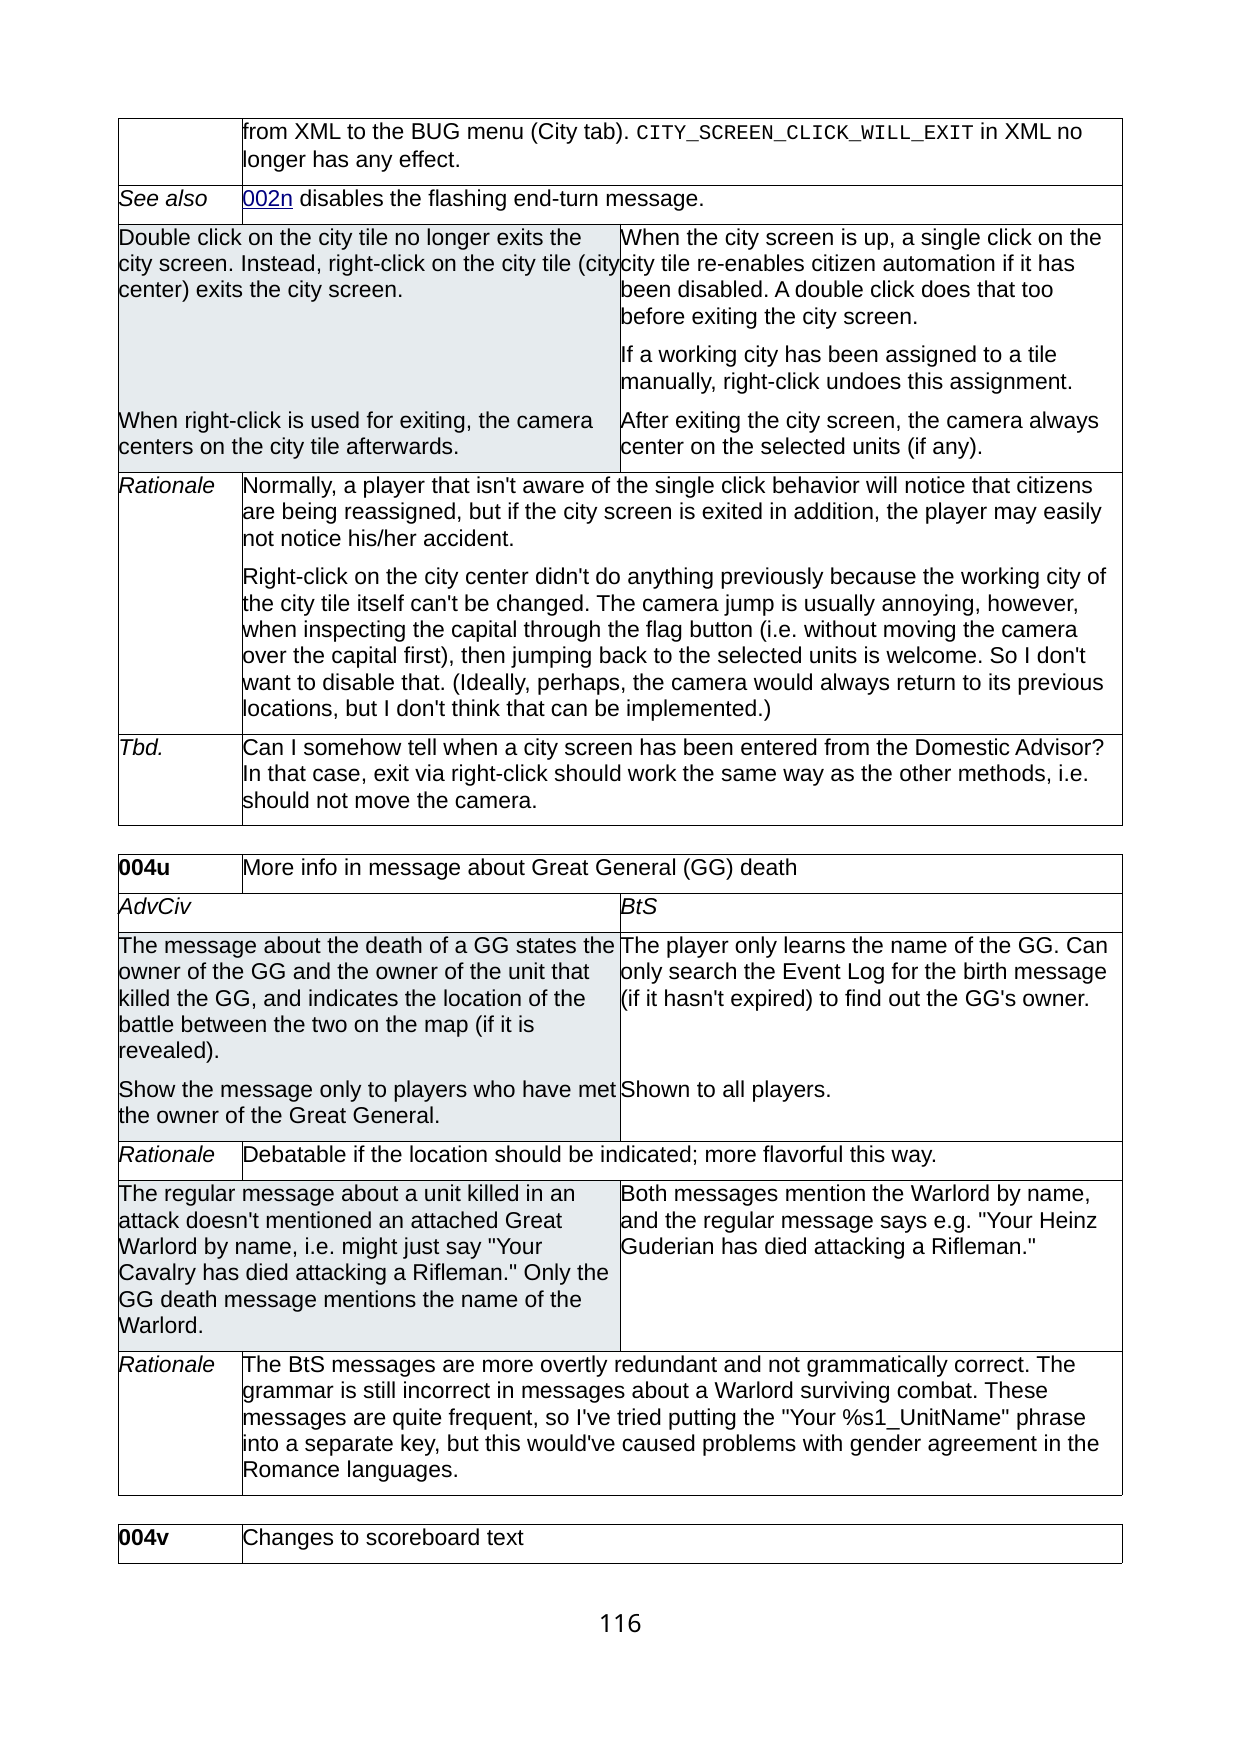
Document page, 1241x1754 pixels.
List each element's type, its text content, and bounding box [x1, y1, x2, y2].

table_cell The BtS messages are more overtly redundant and not grammatically correct. The grammar is still incorrect in messages about a Warlord surviving combat. These messages are quite frequent, so I've tried putting the "Your %s1_UnitName" phrase into a separate key, but this would've caused problems with gender agreement in the Romance languages. [243, 1352, 1122, 1495]
table_cell Rationale [119, 1142, 242, 1180]
table_cell Debatable if the location should be indicated; more flavorful this way. [243, 1142, 1122, 1180]
table_cell BtS [621, 894, 1122, 932]
table_cell 002n disables the flashing end-turn message. [243, 186, 1122, 223]
table_cell Rationale [119, 1352, 242, 1495]
table_cell Tbd. [119, 735, 242, 825]
table_cell Both messages mention the Warlord by name, and the regular message says e.g. "Your Heinz Guderian has died attacking a Rifleman." [621, 1181, 1122, 1351]
table_cell AdvCiv [119, 894, 620, 932]
table_cell The regular message about a unit killed in an attack doesn't mentioned an attached Great Warlord by name, i.e. might just say "Your Cavalry has died attacking a Rifleman." Only the GG death message mentions the name of the Warlord. [119, 1181, 620, 1351]
table_header 004u [119, 855, 242, 893]
table_header 004v [119, 1525, 242, 1563]
table_cell The message about the death of a GG states the owner of the GG and the owner of the unit that killed the GG, and indicates the location of the battle between the two on the map (if it is revealed). Show the message only to players who have met the owner of the Great General. [119, 933, 620, 1141]
table_cell The player only learns the name of the GG. Can only search the Event Log for the birth message (if it hasn't expired) to find out the GG's owner. Shown to all players. [621, 933, 1122, 1141]
table_cell Rationale [119, 473, 242, 734]
table_header More info in message about Great General (GG) death [243, 855, 1122, 893]
table_cell from XML to the BUG menu (City tab). CITY_SCREEN_CLICK_WILL_EXIT in XML no longer has any effect. [243, 119, 1122, 185]
table_cell Double click on the city tile no longer exits the city screen. Instead, right-click on the city tile (city center) exits the city screen. When right-click is used for exiting, the camera centers on the city tile afterwards. [119, 225, 620, 472]
table_header Changes to scoreboard text [243, 1525, 1122, 1563]
table_cell When the city screen is up, a single click on the city tile re-enables citizen automation if it has been disabled. A double click does that too before exiting the city screen. If a working city has been assigned to a tile manually, right-click undoes this assignment. After exiting the city screen, the camera always center on the selected units (if any). [621, 225, 1122, 472]
table_cell Can I somehow tell when a city screen has been entered from the Domestic Advisor? In that case, exit via right-click should work the same way as the other methods, i.e. should not move the camera. [243, 735, 1122, 825]
table_cell Normally, a player that isn't aware of the single click behavior will notice that citizens are being reassigned, but if the city screen is exited in addition, the player may easily not notice his/her accident. Right-click on the city center didn't do anything previously because the working city of the city tile itself can't be changed. The camera jump is usually annoying, however, when inspecting the capital through the flag button (i.e. without moving the camera over the capital first), then jumping back to the selected units is welcome. So I don't want to disable that. (Ideally, perhaps, the camera would always return to its previous locations, but I don't think that can be implemented.) [243, 473, 1122, 734]
table_cell [119, 119, 242, 185]
table_cell See also [119, 186, 242, 223]
